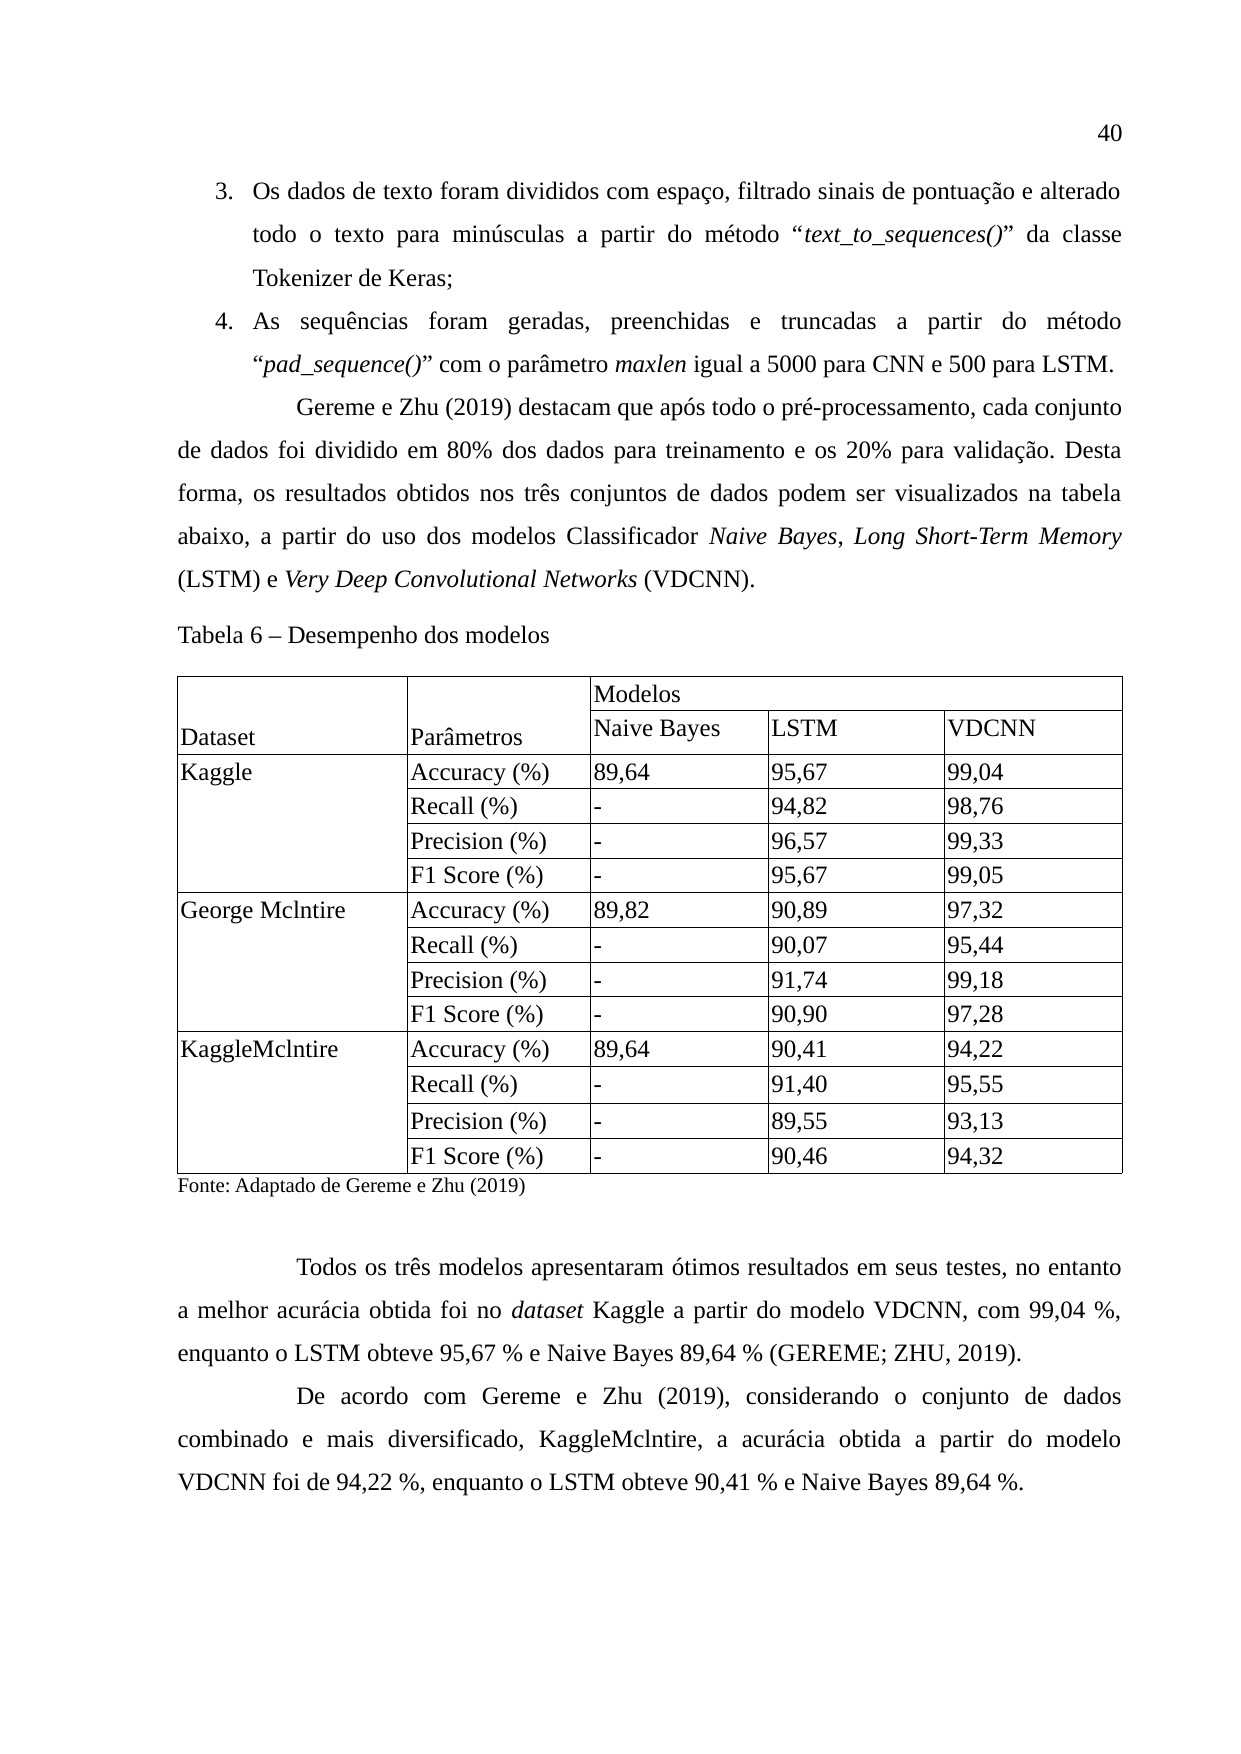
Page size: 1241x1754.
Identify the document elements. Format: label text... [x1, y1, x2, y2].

table_cell 90,07 [769, 928, 944, 962]
table_cell F1 Score (%) [408, 997, 590, 1031]
table_cell F1 Score (%) [408, 859, 590, 892]
table_header Modelos [591, 677, 1122, 710]
table_cell Accuracy (%) [408, 893, 590, 927]
table_cell - [591, 997, 768, 1031]
table_cell 90,90 [769, 997, 944, 1031]
table_header Dataset [178, 677, 407, 753]
table_cell - [591, 859, 768, 892]
table_cell 95,44 [945, 928, 1122, 962]
table_cell 90,46 [769, 1139, 944, 1173]
table_cell 99,05 [945, 859, 1122, 892]
table_cell 95,67 [769, 755, 944, 788]
table_cell 97,32 [945, 893, 1122, 927]
table_cell 90,41 [769, 1032, 944, 1066]
table_cell 98,76 [945, 789, 1122, 823]
table_cell 99,18 [945, 963, 1122, 996]
text Tabela 6 – Desempenho dos modelos [177, 620, 1122, 649]
table_cell 89,82 [591, 893, 768, 927]
table_cell Precision (%) [408, 963, 590, 996]
table_cell George Mclntire [178, 893, 407, 1031]
table_cell 90,89 [769, 893, 944, 927]
table_cell Kaggle [178, 755, 407, 892]
table_cell Precision (%) [408, 1104, 590, 1138]
table_cell 94,32 [945, 1139, 1122, 1173]
table_cell F1 Score (%) [408, 1139, 590, 1173]
list Os dados de texto foram divididos com espaço, filtrado sinais de pontuação e alterado todo o texto para minúsculas a partir do método “text_to_sequences()” da classe Tokenizer de Keras; [215, 176, 1122, 291]
table_cell 95,55 [945, 1067, 1122, 1103]
table_cell 99,33 [945, 824, 1122, 858]
table_cell LSTM [769, 711, 944, 753]
table_cell - [591, 789, 768, 823]
table_cell 94,22 [945, 1032, 1122, 1066]
table_cell 95,67 [769, 859, 944, 892]
text De acordo com Gereme e Zhu (2019), considerando o conjunto de dados combinado e mais diversificado, KaggleMclntire, a acurácia obtida a partir do modelo VDCNN foi de 94,22 %, enquanto o LSTM obteve 90,41 % e Naive Bayes 89,64 %. [177, 1381, 1122, 1496]
table_cell VDCNN [945, 711, 1122, 753]
table_cell Accuracy (%) [408, 1032, 590, 1066]
text Todos os três modelos apresentaram ótimos resultados em seus testes, no entanto a melhor acurácia obtida foi no dataset Kaggle a partir do modelo VDCNN, com 99,04 %, enquanto o LSTM obteve 95,67 % e Naive Bayes 89,64 % (GEREME; ZHU, 2019). [177, 1252, 1122, 1367]
table_cell 99,04 [945, 755, 1122, 788]
text Fonte: Adaptado de Gereme e Zhu (2019) [177, 1174, 1122, 1197]
table_cell - [591, 928, 768, 962]
table_cell Accuracy (%) [408, 755, 590, 788]
table_header Parâmetros [408, 677, 590, 753]
table_cell - [591, 1067, 768, 1103]
table_cell - [591, 1104, 768, 1138]
table_cell 94,82 [769, 789, 944, 823]
table_cell Recall (%) [408, 1067, 590, 1103]
table_cell KaggleMclntire [178, 1032, 407, 1173]
table_cell - [591, 1139, 768, 1173]
table_cell 91,74 [769, 963, 944, 996]
table_cell Precision (%) [408, 824, 590, 858]
text Gereme e Zhu (2019) destacam que após todo o pré-processamento, cada conjunto de dados foi dividido em 80% dos dados para treinamento e os 20% para validação. Desta forma, os resultados obtidos nos três conjuntos de dados podem ser visualizados na tabela abaixo, a partir do uso dos modelos Classificador Naive Bayes, Long Short-Term Memory (LSTM) e Very Deep Convolutional Networks (VDCNN). [177, 392, 1122, 593]
table_cell 91,40 [769, 1067, 944, 1103]
table_cell 89,64 [591, 1032, 768, 1066]
table_cell 89,55 [769, 1104, 944, 1138]
table_cell 93,13 [945, 1104, 1122, 1138]
table_cell 89,64 [591, 755, 768, 788]
table_cell Recall (%) [408, 928, 590, 962]
list As sequências foram geradas, preenchidas e truncadas a partir do método “pad_sequence()” com o parâmetro maxlen igual a 5000 para CNN e 500 para LSTM. [215, 306, 1122, 378]
table_cell 97,28 [945, 997, 1122, 1031]
table_cell Naive Bayes [591, 711, 768, 753]
table_cell - [591, 824, 768, 858]
table_cell Recall (%) [408, 789, 590, 823]
table_cell 96,57 [769, 824, 944, 858]
table_cell - [591, 963, 768, 996]
